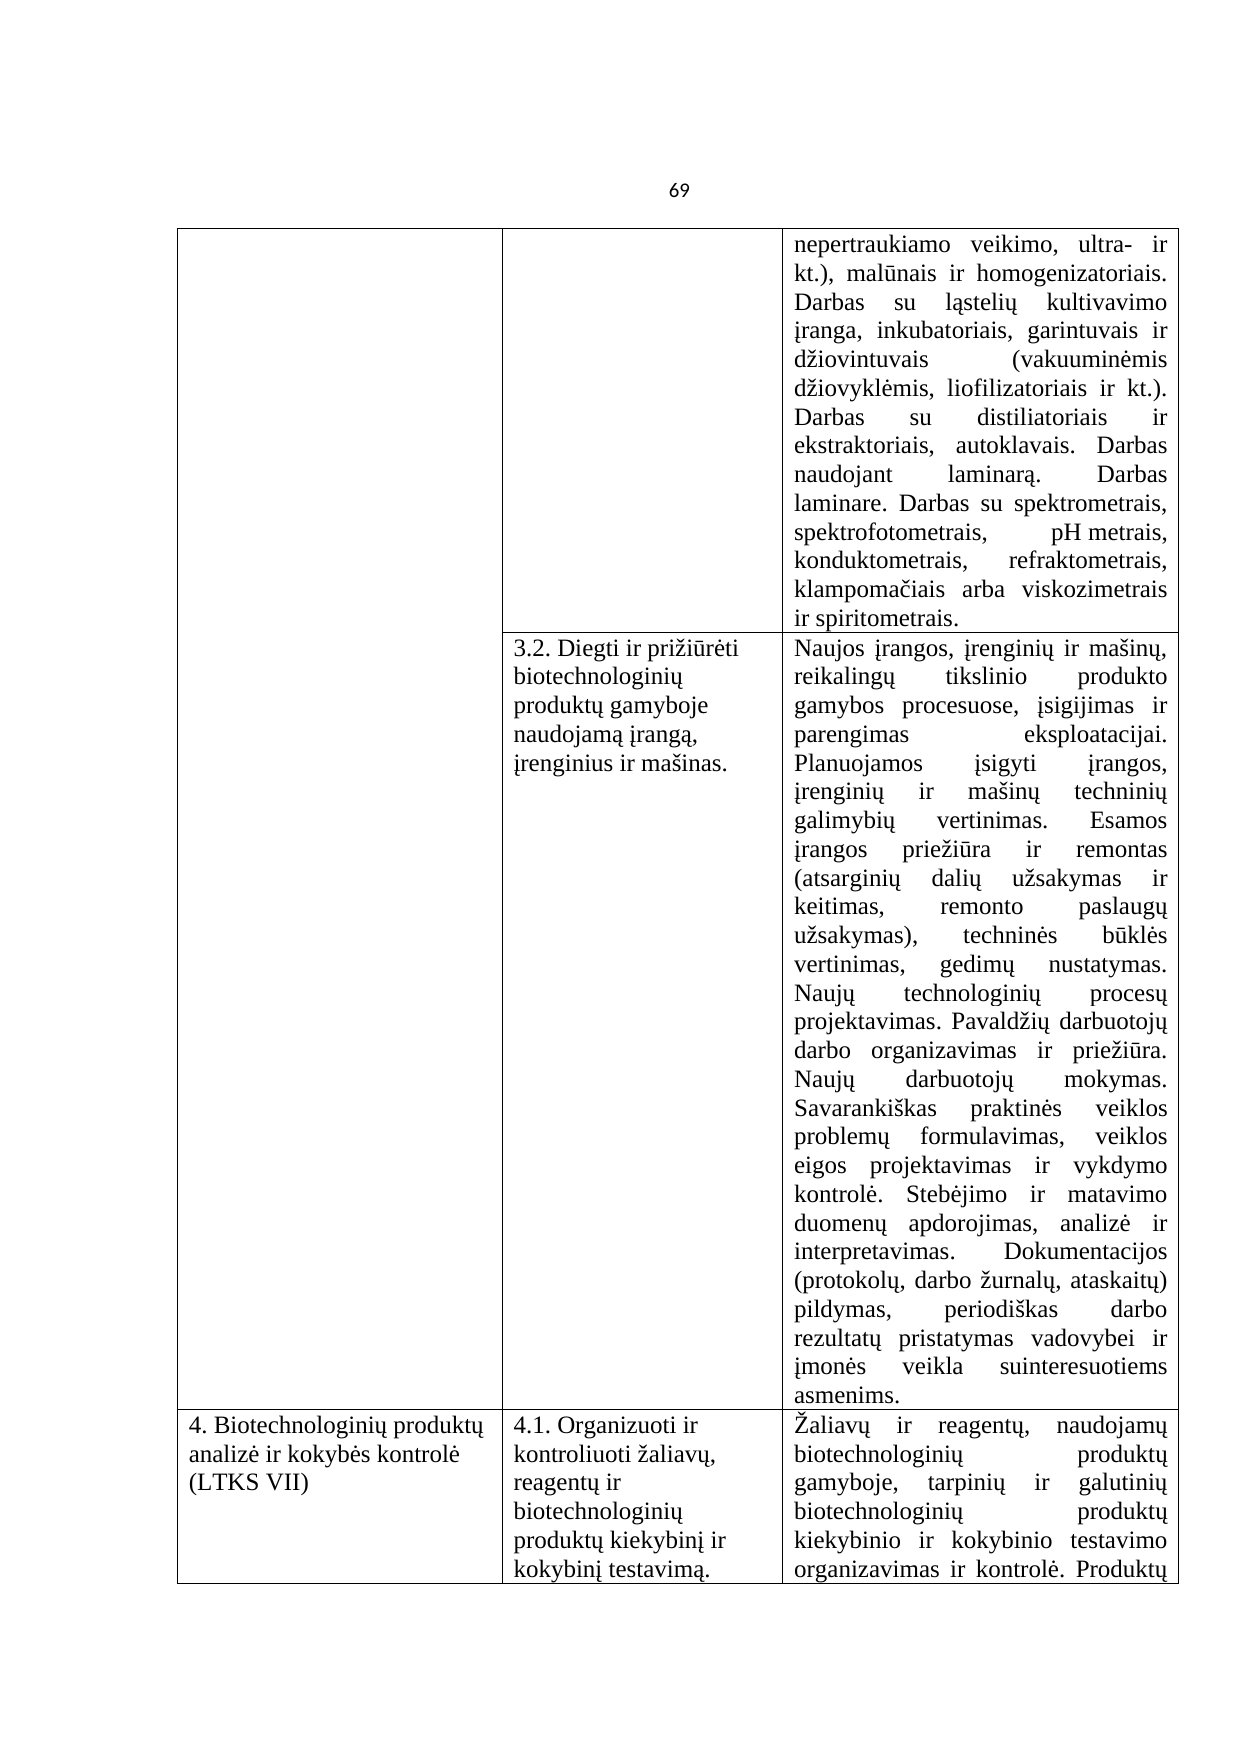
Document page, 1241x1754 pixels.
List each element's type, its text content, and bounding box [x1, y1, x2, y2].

table_cell nepertraukiamo veikimo, ultra- ir kt.), malūnais ir homogenizatoriais. Darbas su ląstelių kultivavimo įranga, inkubatoriais, garintuvais ir džiovintuvais (vakuuminėmis džiovyklėmis, liofilizatoriais ir kt.). Darbas su distiliatoriais ir ekstraktoriais, autoklavais. Darbas naudojant laminarą. Darbas laminare. Darbas su spektrometrais, spektrofotometrais, pH metrais, konduktometrais, refraktometrais, klampomačiais arba viskozimetrais ir spiritometrais. [783, 229, 1178, 632]
table_cell [503, 229, 782, 632]
table_cell [178, 229, 502, 1409]
table_cell 4.1. Organizuoti ir kontroliuoti žaliavų, reagentų ir biotechnologinių produktų kiekybinį ir kokybinį testavimą. [503, 1410, 782, 1582]
table_cell Žaliavų ir reagentų, naudojamų biotechnologinių produktų gamyboje, tarpinių ir galutinių biotechnologinių produktų kiekybinio ir kokybinio testavimo organizavimas ir kontrolė. Produktų [783, 1410, 1178, 1582]
table_cell 4. Biotechnologinių produktų analizė ir kokybės kontrolė (LTKS VII) [178, 1410, 502, 1582]
table_cell 3.2. Diegti ir prižiūrėti biotechnologinių produktų gamyboje naudojamą įrangą, įrenginius ir mašinas. [503, 633, 782, 1409]
table_cell Naujos įrangos, įrenginių ir mašinų, reikalingų tikslinio produkto gamybos procesuose, įsigijimas ir parengimas eksploatacijai. Planuojamos įsigyti įrangos, įrenginių ir mašinų techninių galimybių vertinimas. Esamos įrangos priežiūra ir remontas (atsarginių dalių užsakymas ir keitimas, remonto paslaugų užsakymas), techninės būklės vertinimas, gedimų nustatymas. Naujų technologinių procesų projektavimas. Pavaldžių darbuotojų darbo organizavimas ir priežiūra. Naujų darbuotojų mokymas. Savarankiškas praktinės veiklos problemų formulavimas, veiklos eigos projektavimas ir vykdymo kontrolė. Stebėjimo ir matavimo duomenų apdorojimas, analizė ir interpretavimas. Dokumentacijos (protokolų, darbo žurnalų, ataskaitų) pildymas, periodiškas darbo rezultatų pristatymas vadovybei ir įmonės veikla suinteresuotiems asmenims. [783, 633, 1178, 1409]
